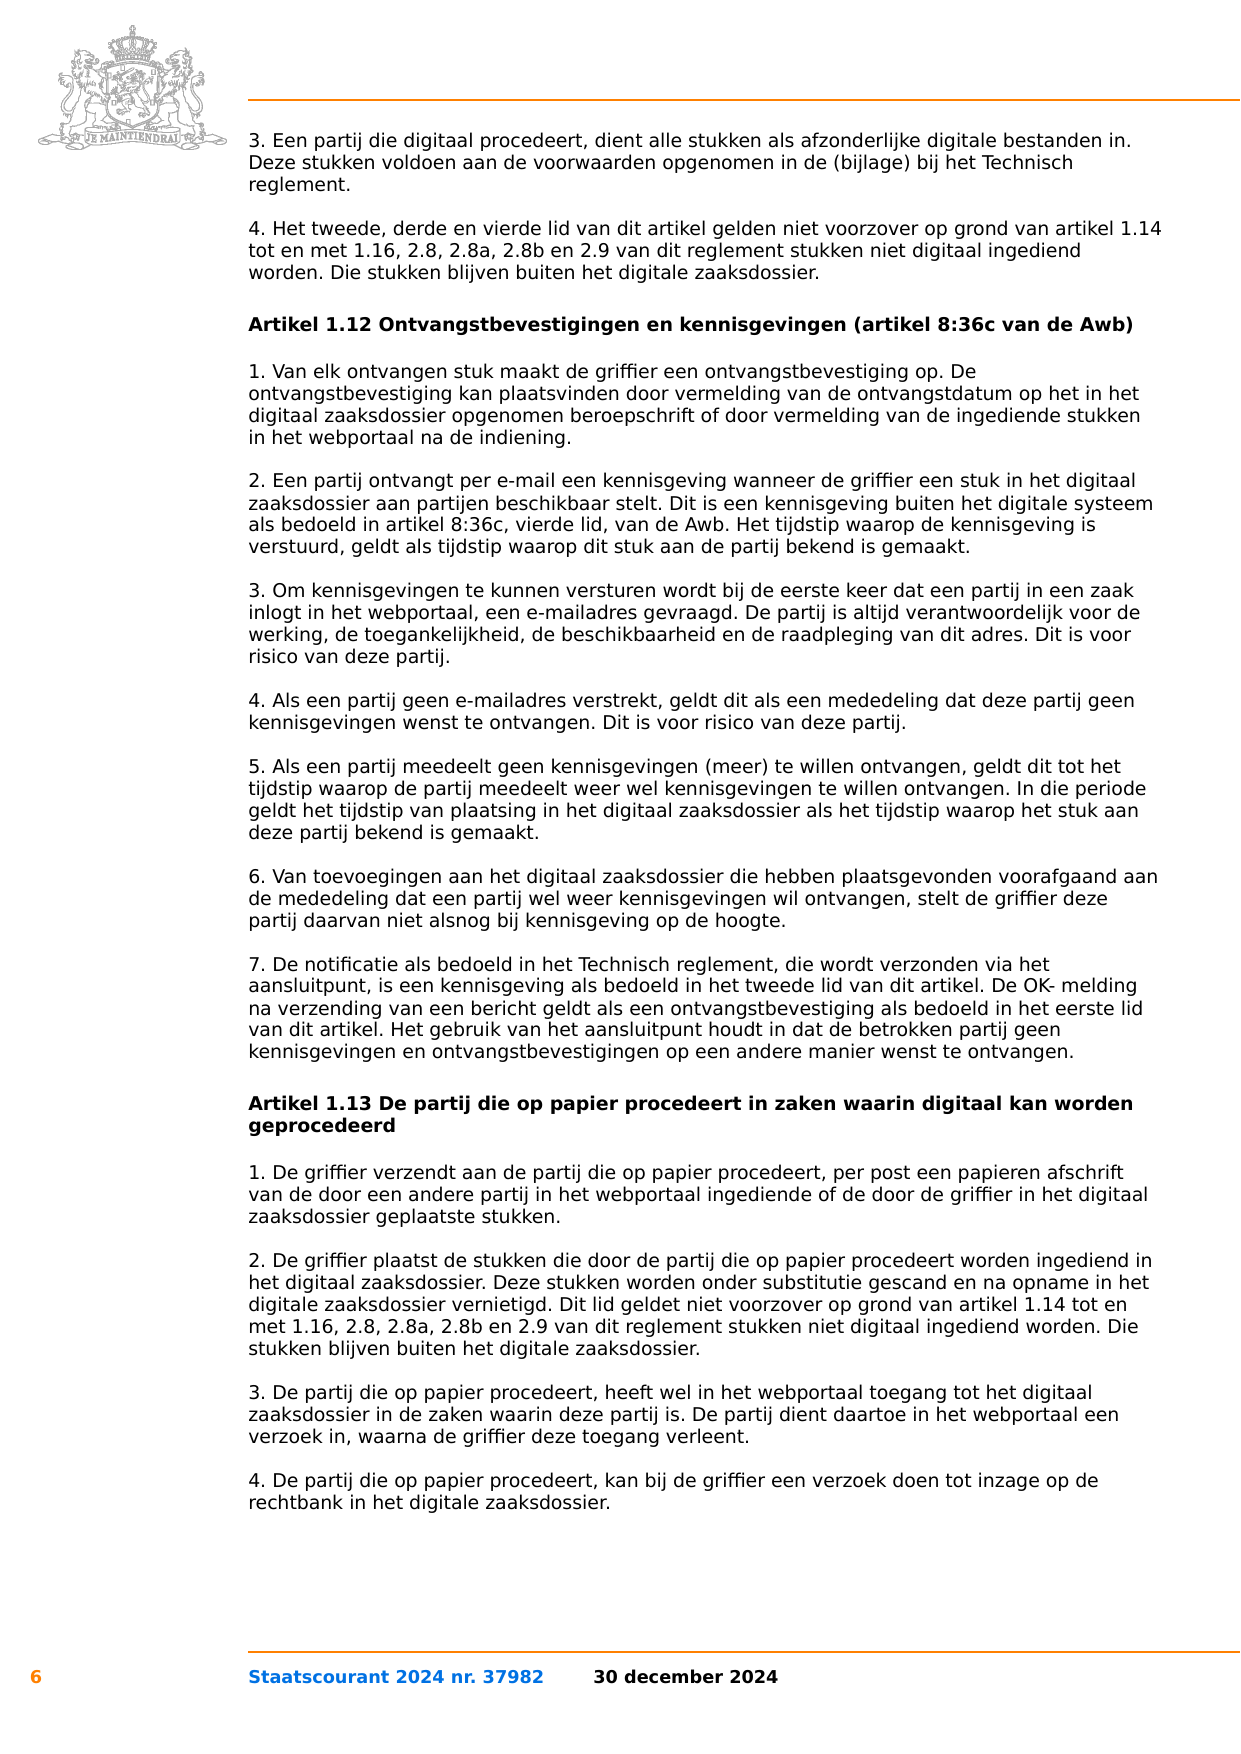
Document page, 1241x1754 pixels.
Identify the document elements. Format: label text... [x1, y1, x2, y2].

text 3. De partij die op papier procedeert, heeft wel in het webportaal toegang tot het digitaal zaaksdossier in de zaken waarin deze partij is. De partij dient daartoe in het webportaal een verzoek in, waarna de griffier deze toegang verleent. [248, 1382, 1163, 1448]
text 3. Een partij die digitaal procedeert, dient alle stukken als afzonderlijke digitale bestanden in. Deze stukken voldoen aan de voorwaarden opgenomen in de (bijlage) bij het Technisch reglement. [248, 130, 1163, 196]
text 1. Van elk ontvangen stuk maakt de griffier een ontvangstbevestiging op. De ontvangstbevestiging kan plaatsvinden door vermelding van de ontvangstdatum op het in het digitaal zaaksdossier opgenomen beroepschrift of door vermelding van de ingediende stukken in het webportaal na de indiening. [248, 361, 1163, 448]
subtitle Artikel 1.13 De partij die op papier procedeert in zaken waarin digitaal kan worden geprocedeerd [248, 1093, 1163, 1137]
text 2. Een partij ontvangt per e-mail een kennisgeving wanneer de griffier een stuk in het digitaal zaaksdossier aan partijen beschikbaar stelt. Dit is een kennisgeving buiten het digitale systeem als bedoeld in artikel 8:36c, vierde lid, van de Awb. Het tijdstip waarop de kennisgeving is verstuurd, geldt als tijdstip waarop dit stuk aan de partij bekend is gemaakt. [248, 470, 1163, 558]
text 3. Om kennisgevingen te kunnen versturen wordt bij de eerste keer dat een partij in een zaak inlogt in het webportaal, een e-mailadres gevraagd. De partij is altijd verantwoordelijk voor de werking, de toegankelijkheid, de beschikbaarheid en de raadpleging van dit adres. Dit is voor risico van deze partij. [248, 580, 1163, 668]
text 1. De griffier verzendt aan de partij die op papier procedeert, per post een papieren afschrift van de door een andere partij in het webportaal ingediende of de door de griffier in het digitaal zaaksdossier geplaatste stukken. [248, 1162, 1163, 1228]
text 4. Het tweede, derde en vierde lid van dit artikel gelden niet voorzover op grond van artikel 1.14 tot en met 1.16, 2.8, 2.8a, 2.8b en 2.9 van dit reglement stukken niet digitaal ingediend worden. Die stukken blijven buiten het digitale zaaksdossier. [248, 218, 1163, 284]
text 6. Van toevoegingen aan het digitaal zaaksdossier die hebben plaatsgevonden voorafgaand aan de mededeling dat een partij wel weer kennisgevingen wil ontvangen, stelt de griffier deze partij daarvan niet alsnog bij kennisgeving op de hoogte. [248, 866, 1163, 932]
subtitle Artikel 1.12 Ontvangstbevestigingen en kennisgevingen (artikel 8:36c van de Awb) [248, 314, 1163, 336]
text 7. De notificatie als bedoeld in het Technisch reglement, die wordt verzonden via het aansluitpunt, is een kennisgeving als bedoeld in het tweede lid van dit artikel. De OK- melding na verzending van een bericht geldt als een ontvangstbevestiging als bedoeld in het eerste lid van dit artikel. Het gebruik van het aansluitpunt houdt in dat de betrokken partij geen kennisgevingen en ontvangstbevestigingen op een andere manier wenst te ontvangen. [248, 953, 1163, 1063]
picture [38, 25, 227, 150]
text 2. De griffier plaatst de stukken die door de partij die op papier procedeert worden ingediend in het digitaal zaaksdossier. Deze stukken worden onder substitutie gescand en na opname in het digitale zaaksdossier vernietigd. Dit lid geldet niet voorzover op grond van artikel 1.14 tot en met 1.16, 2.8, 2.8a, 2.8b en 2.9 van dit reglement stukken niet digitaal ingediend worden. Die stukken blijven buiten het digitale zaaksdossier. [248, 1250, 1163, 1360]
text 4. Als een partij geen e-mailadres verstrekt, geldt dit als een mededeling dat deze partij geen kennisgevingen wenst te ontvangen. Dit is voor risico van deze partij. [248, 690, 1163, 734]
text 4. De partij die op papier procedeert, kan bij de griffier een verzoek doen tot inzage op de rechtbank in het digitale zaaksdossier. [248, 1470, 1163, 1514]
text 5. Als een partij meedeelt geen kennisgevingen (meer) te willen ontvangen, geldt dit tot het tijdstip waarop de partij meedeelt weer wel kennisgevingen te willen ontvangen. In die periode geldt het tijdstip van plaatsing in het digitaal zaaksdossier als het tijdstip waarop het stuk aan deze partij bekend is gemaakt. [248, 756, 1163, 844]
